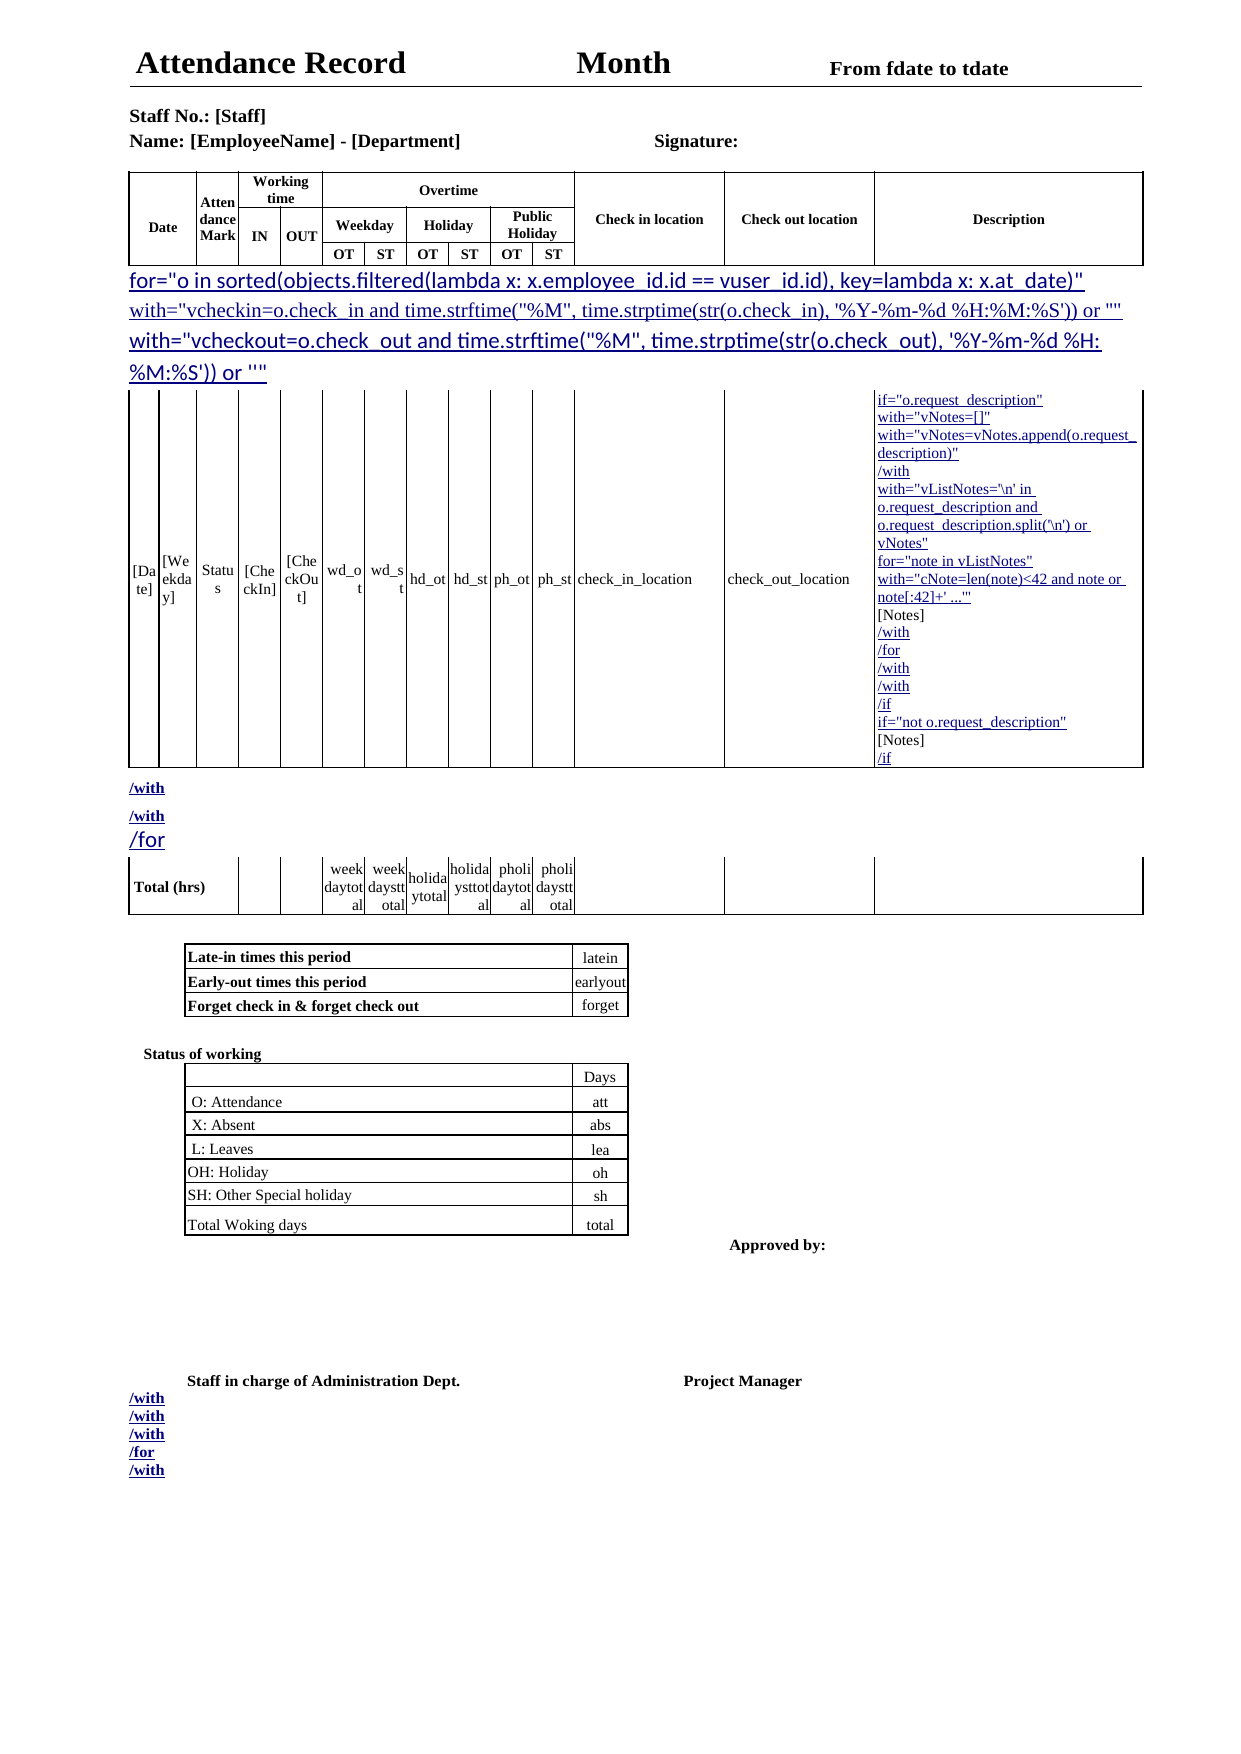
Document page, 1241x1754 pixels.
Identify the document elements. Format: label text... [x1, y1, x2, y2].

table_header Attendance Mark [197, 173, 238, 265]
table_cell OT [407, 243, 448, 265]
text /with [129, 1425, 1143, 1443]
table_header [CheckOut] [281, 390, 322, 767]
table_cell earlyout [573, 969, 627, 992]
text Name: [EmployeeName] - [Department] Signature: [129, 130, 1143, 151]
table_header ph_ot [491, 390, 532, 767]
table_header ph_st [533, 390, 574, 767]
table_header Attendance Record Month From fdate to tdate [130, 38, 1142, 86]
text Staff No.: [Staff] [129, 105, 1143, 127]
text /for [129, 1443, 1143, 1461]
text with="vcheckin=o.check_in and time.strftime("%M", time.strptime(str(o.check_in), '%Y-%m-%d %H:%M:%S')) or ''" [129, 298, 1143, 322]
table_header weekdaysttotal [365, 857, 406, 914]
table_header weekdaytotal [323, 857, 364, 914]
table_cell lea [573, 1136, 627, 1158]
table_header wd_ot [323, 390, 364, 767]
table_header [725, 857, 874, 914]
table_cell Forget check in & forget check out [186, 993, 572, 1016]
table_header wd_st [365, 390, 406, 767]
table_cell Holiday [407, 208, 490, 242]
table_header hd_st [449, 390, 490, 767]
table_cell Early-out times this period [186, 969, 572, 992]
table_header holidaytotal [407, 857, 448, 914]
table_cell IN [239, 208, 280, 265]
text /for [129, 825, 1143, 853]
table_cell OH: Holiday [186, 1160, 572, 1181]
table_header pholidaysttotal [533, 857, 574, 914]
text with="vcheckout=o.check_out and time.strftime("%M", time.strptime(str(o.check_out), '%Y-%m-%d %H:%M:%S')) or ''" [129, 326, 1143, 386]
table_header Days [573, 1064, 627, 1086]
table_cell OT [323, 243, 364, 265]
text for="o in sorted(objects.filtered(lambda x: x.employee_id.id == vuser_id.id), key=lambda x: x.at_date)" [129, 266, 1143, 294]
table_header Description [875, 173, 1142, 265]
text Staff in charge of Administration Dept. Project Manager [187, 1371, 1143, 1389]
table_cell forget [573, 993, 627, 1016]
table_header check_in_location [575, 390, 724, 767]
text /with [129, 778, 1143, 796]
text /with [129, 807, 1143, 825]
table_header [239, 857, 280, 914]
table_header Date [130, 173, 196, 265]
table_header [281, 857, 322, 914]
table_header Status [197, 390, 238, 767]
table_cell total [573, 1206, 627, 1234]
table_header [575, 857, 724, 914]
table_cell ST [449, 243, 490, 265]
table_header [CheckIn] [239, 390, 280, 767]
table_header holidaysttotal [449, 857, 490, 914]
table_header [Date] [130, 390, 158, 767]
table_header Working time [239, 173, 322, 206]
table_header Total (hrs) [130, 857, 238, 914]
table_cell O: Attendance [186, 1087, 572, 1111]
table_cell ST [365, 243, 406, 265]
table_cell Public Holiday [491, 208, 574, 242]
table_cell Total Woking days [186, 1206, 572, 1234]
table_header pholidaytotal [491, 857, 532, 914]
table_cell SH: Other Special holiday [186, 1183, 572, 1204]
table_cell OUT [281, 208, 322, 265]
text Approved by: [143, 1235, 1143, 1253]
table_header Overtime [323, 173, 574, 206]
table_cell Weekday [323, 208, 406, 242]
text /with [129, 1389, 1143, 1407]
table_cell abs [573, 1113, 627, 1134]
text /with [129, 1461, 1143, 1479]
table_header if="o.request_description" with="vNotes=[]" with="vNotes=vNotes.append(o.request_description)" /with with="vListNotes='\n' in o.request_description and o.request_description.split('\n') or vNotes" for="note in vListNotes" with="cNote=len(note)<42 and note or note[:42]+' ...'" [Notes] /with /for /with /with /if if="not o.request_description" [Notes] /if [875, 390, 1142, 767]
table_cell X: Absent [186, 1113, 572, 1134]
text Status of working [143, 1044, 1143, 1062]
table_cell OT [491, 243, 532, 265]
table_header [Weekday] [160, 390, 196, 767]
table_cell ST [533, 243, 574, 265]
table_header Check in location [575, 173, 724, 265]
table_header Check out location [725, 173, 874, 265]
table_cell L: Leaves [186, 1136, 572, 1158]
table_header hd_ot [407, 390, 448, 767]
table_cell oh [573, 1160, 627, 1181]
table_header check_out_location [725, 390, 874, 767]
table_header [186, 1064, 572, 1086]
table_cell att [573, 1087, 627, 1111]
table_header Late-in times this period [186, 945, 572, 967]
table_header [875, 857, 1142, 914]
text /with [129, 1407, 1143, 1425]
table_cell sh [573, 1183, 627, 1204]
table_header latein [573, 945, 627, 967]
